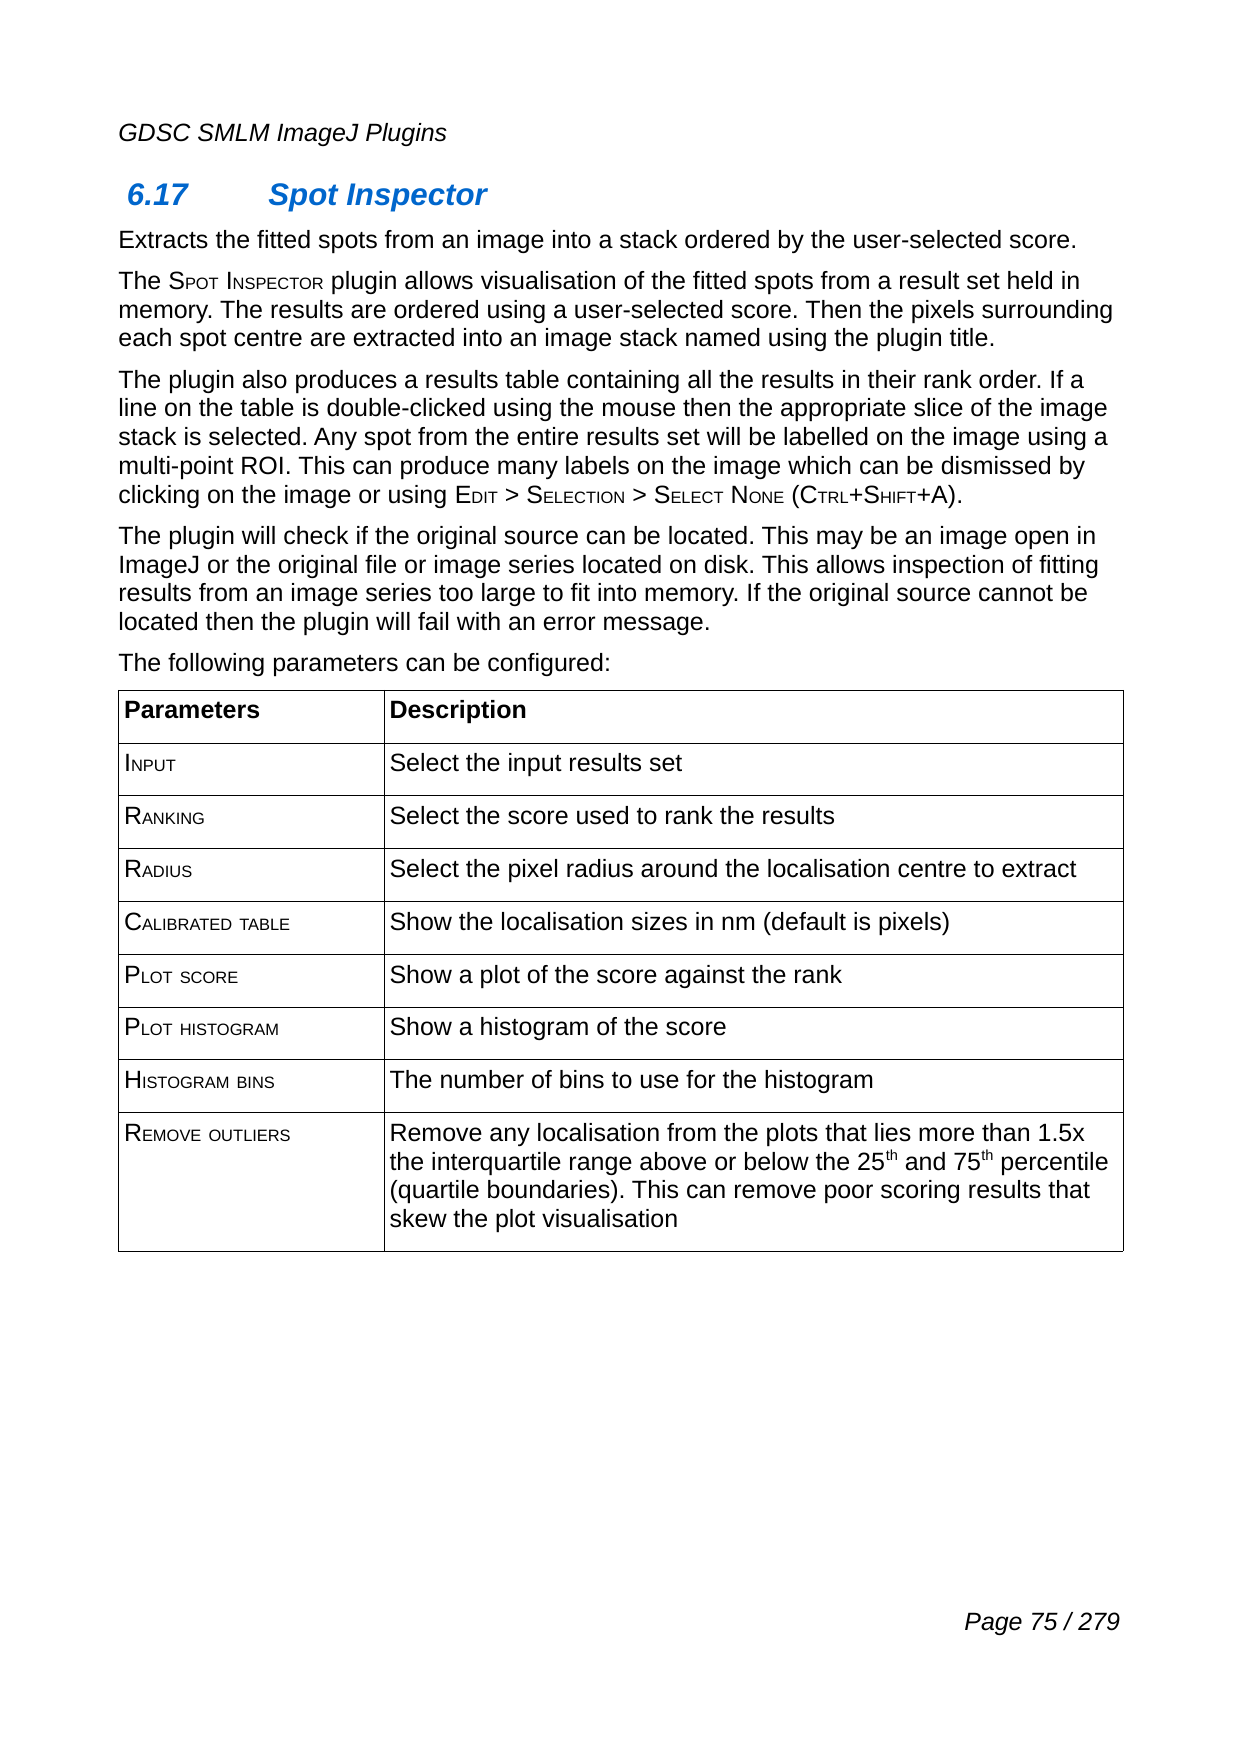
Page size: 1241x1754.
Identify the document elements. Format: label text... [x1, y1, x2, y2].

text The plugin also produces a results table containing all the results in their rank order. If a line on the table is double-clicked using the mouse then the appropriate slice of the image stack is selected. Any spot from the entire results set will be labelled on the image using a multi-point ROI. This can produce many labels on the image which can be dismissed by clicking on the image or using Edit > Selection > Select None (Ctrl+Shift+A). [118, 365, 1122, 508]
subtitle Spot Inspector [118, 176, 1122, 212]
table_cell Show a plot of the score against the rank [385, 955, 1123, 1007]
table_cell The number of bins to use for the histogram [385, 1060, 1123, 1112]
table_cell Ranking [119, 796, 384, 848]
table_cell Select the score used to rank the results [385, 796, 1123, 848]
text The plugin will check if the original source can be located. This may be an image open in ImageJ or the original file or image series located on disk. This allows inspection of fitting results from an image series too large to fit into memory. If the original source cannot be located then the plugin will fail with an error message. [118, 521, 1122, 636]
table_header Parameters [119, 691, 384, 742]
table_cell Show a histogram of the score [385, 1008, 1123, 1059]
table_cell Radius [119, 849, 384, 901]
table_cell Plot histogram [119, 1008, 384, 1059]
table_cell Plot score [119, 955, 384, 1007]
table_header Description [385, 691, 1123, 742]
table_cell Select the input results set [385, 744, 1123, 795]
table_cell Histogram bins [119, 1060, 384, 1112]
table_cell Remove outliers [119, 1113, 384, 1251]
text The Spot Inspector plugin allows visualisation of the fitted spots from a result set held in memory. The results are ordered using a user-selected score. Then the pixels surrounding each spot centre are extracted into an image stack named using the plugin title. [118, 266, 1122, 352]
table_cell Calibrated table [119, 902, 384, 954]
table_cell Select the pixel radius around the localisation centre to extract [385, 849, 1123, 901]
table_cell Show the localisation sizes in nm (default is pixels) [385, 902, 1123, 954]
table_cell Remove any localisation from the plots that lies more than 1.5x the interquartile range above or below the 25th and 75th percentile (quartile boundaries). This can remove poor scoring results that skew the plot visualisation [385, 1113, 1123, 1251]
table_cell Input [119, 744, 384, 795]
text The following parameters can be configured: [118, 648, 1122, 677]
text Extracts the fitted spots from an image into a stack ordered by the user-selected score. [118, 225, 1122, 253]
